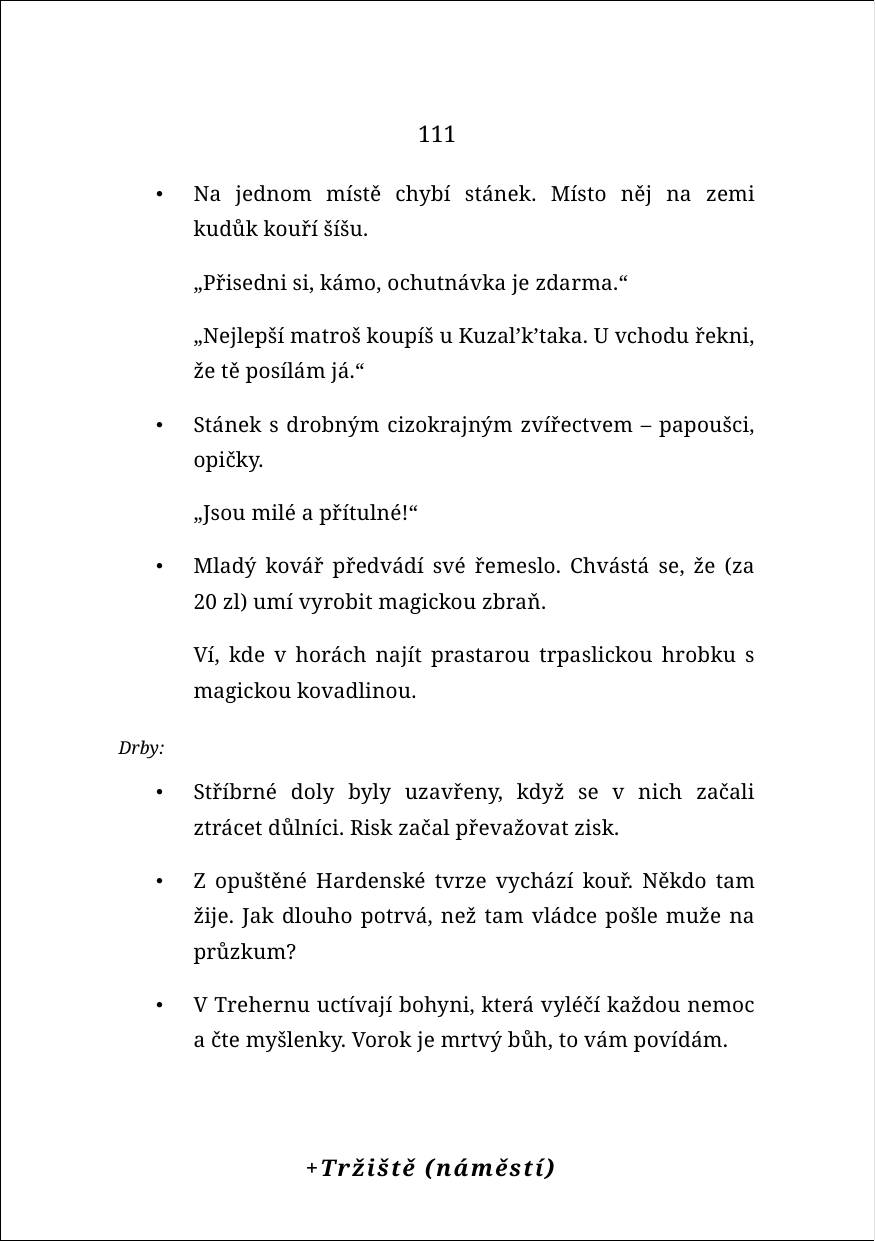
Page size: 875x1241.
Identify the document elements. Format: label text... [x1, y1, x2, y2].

list „Přisedni si, kámo, ochutnávka je zdarma.“ [156, 268, 756, 296]
list Mladý kovář předvádí své řemeslo. Chvástá se, že (za 20 zl) umí vyrobit magickou zbraň. [156, 552, 756, 616]
list Na jednom místě chybí stánek. Místo něj na zemi kudůk kouří šíšu. [156, 179, 756, 243]
text Drby: [118, 735, 756, 759]
list Z opuštěné Hardenské tvrze vychází kouř. Někdo tam žije. Jak dlouho potrvá, než tam vládce pošle muže na průzkum? [156, 866, 756, 965]
list Stříbrné doly byly uzavřeny, když se v nich začali ztrácet důlníci. Risk začal převažovat zisk. [156, 777, 756, 841]
list V Trehernu uctívají bohyni, která vyléčí každou nemoc a čte myšlenky. Vorok je mrtvý bůh, to vám povídám. [156, 990, 756, 1054]
list Stánek s drobným cizokrajným zvířectvem – papoušci, opičky. [156, 410, 756, 474]
list „Nejlepší matroš koupíš u Kuzal’k’taka. U vchodu řekni, že tě posílám já.“ [156, 321, 756, 385]
list Ví, kde v horách najít prastarou trpaslickou hrobku s magickou kovadlinou. [156, 640, 756, 704]
list „Jsou milé a přítulné!“ [156, 498, 756, 527]
